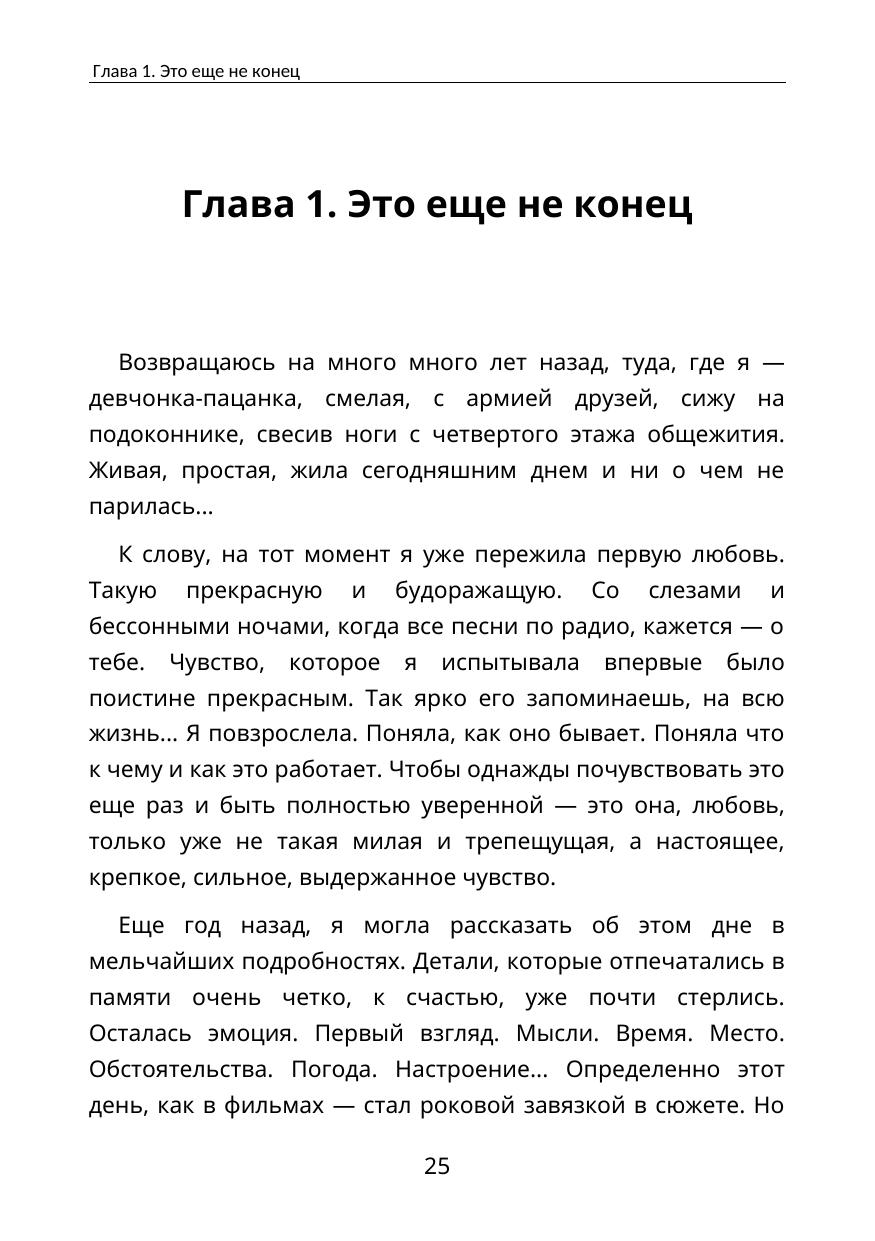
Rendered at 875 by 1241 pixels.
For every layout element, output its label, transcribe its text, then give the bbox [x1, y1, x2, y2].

subtitle Глава 1. Это еще не конец [88, 177, 786, 228]
text К слову, на тот момент я уже пережила первую любовь. Такую прекрасную и будоражащую. Со слезами и бессонными ночами, когда все песни по радио, кажется — о тебе. Чувство, которое я испытывала впервые было поистине прекрасным. Так ярко его запоминаешь, на всю жизнь... Я повзрослела. Поняла, как оно бывает. Поняла что к чему и как это работает. Чтобы однажды почувствовать это еще раз и быть полностью уверенной — это она, любовь, только уже не такая милая и трепещущая, а настоящее, крепкое, сильное, выдержанное чувство. [88, 538, 786, 892]
text Возвращаюсь на много много лет назад, туда, где я — девчонка-пацанка, смелая, с армией друзей, сижу на подоконнике, свесив ноги с четвертого этажа общежития. Живая, простая, жила сегодняшним днем и ни о чем не парилась... [88, 346, 786, 521]
text Еще год назад, я могла рассказать об этом дне в мельчайших подробностях. Детали, которые отпечатались в памяти очень четко, к счастью, уже почти стерлись. Осталась эмоция. Первый взгляд. Мысли. Время. Место. Обстоятельства. Погода. Настроение... Определенно этот день, как в фильмах — стал роковой завязкой в сюжете. Но [88, 909, 786, 1120]
